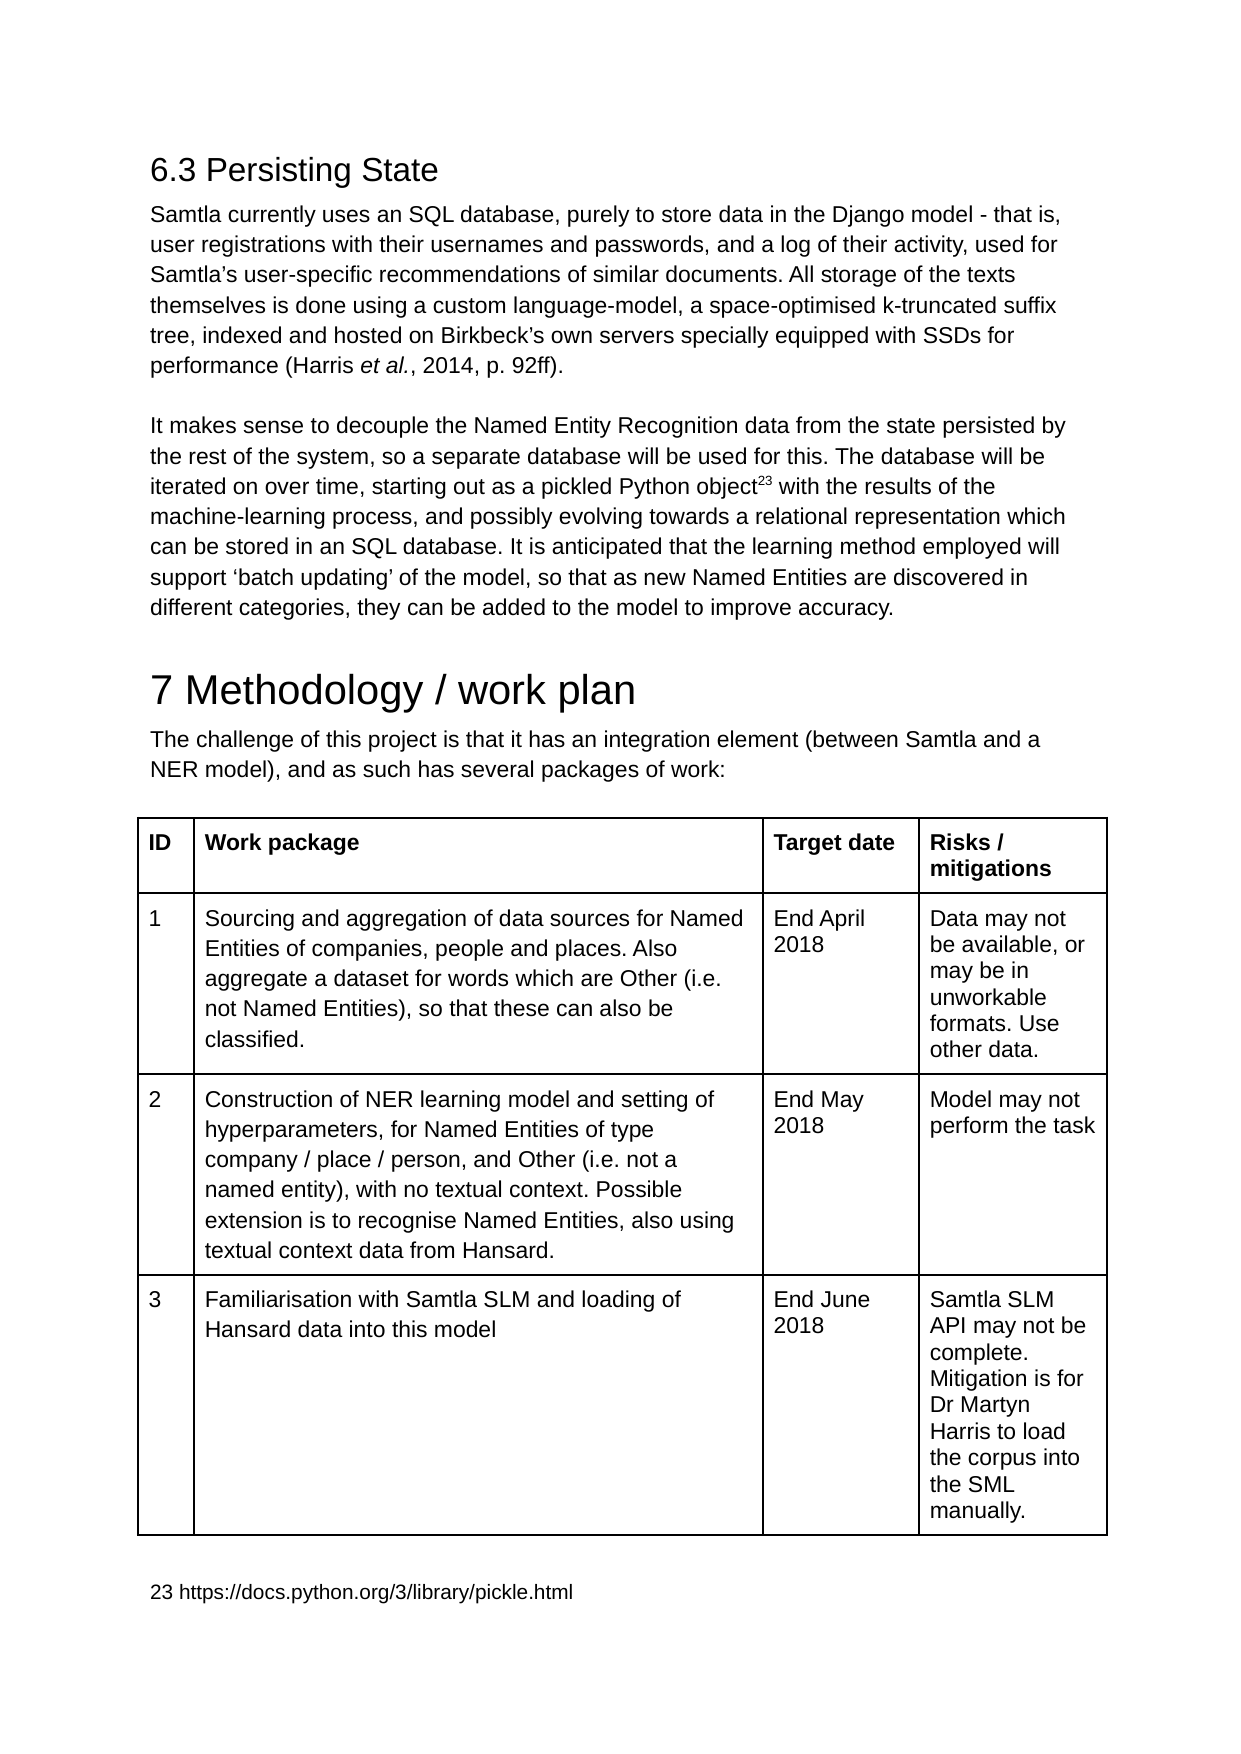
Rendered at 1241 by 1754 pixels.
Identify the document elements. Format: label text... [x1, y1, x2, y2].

table_cell End June 2018 [764, 1276, 918, 1534]
table_header ID [139, 819, 193, 892]
table_cell Familiarisation with Samtla SLM and loading of Hansard data into this model [195, 1276, 762, 1534]
table_header Work package [195, 819, 762, 892]
subtitle 7 Methodology / work plan [150, 666, 1090, 713]
table_header Target date [764, 819, 918, 892]
table_header Risks / mitigations [920, 819, 1106, 892]
table_cell 2 [139, 1075, 193, 1273]
table_cell Data may not be available, or may be in unworkable formats. Use other data. [920, 894, 1106, 1073]
text It makes sense to decouple the Named Entity Recognition data from the state persisted by the rest of the system, so a separate database will be used for this. The database will be iterated on over time, starting out as a pickled Python object with the results of the machine-learning process, and possibly evolving towards a relational representation which can be stored in an SQL database. It is anticipated that the learning method employed will support ‘batch updating’ of the model, so that as new Named Entities are discovered in different categories, they can be added to the model to improve accuracy. [150, 412, 1090, 620]
table_cell Construction of NER learning model and setting of hyperparameters, for Named Entities of type company / place / person, and Other (i.e. not a named entity), with no textual context. Possible extension is to recognise Named Entities, also using textual context data from Hansard. [195, 1075, 762, 1273]
text The challenge of this project is that it has an integration element (between Samtla and a NER model), and as such has several packages of work: [150, 726, 1090, 782]
table_cell Model may not perform the task [920, 1075, 1106, 1273]
table_cell 1 [139, 894, 193, 1073]
table_cell End April 2018 [764, 894, 918, 1073]
subtitle 6.3 Persisting State [150, 150, 1090, 188]
text https://docs.python.org/3/library/pickle.html [150, 1580, 1090, 1604]
table_cell Sourcing and aggregation of data sources for Named Entities of companies, people and places. Also aggregate a dataset for words which are Other (i.e. not Named Entities), so that these can also be classified. [195, 894, 762, 1073]
text Samtla currently uses an SQL database, purely to store data in the Django model - that is, user registrations with their usernames and passwords, and a log of their activity, used for Samtla’s user-specific recommendations of similar documents. All storage of the texts themselves is done using a custom language-model, a space-optimised k-truncated suffix tree, indexed and hosted on Birkbeck’s own servers specially equipped with SSDs for performance (Harris et al., 2014, p. 92ff)⁠. [150, 201, 1090, 378]
table_cell End May 2018 [764, 1075, 918, 1273]
table_cell 3 [139, 1276, 193, 1534]
table_cell Samtla SLM API may not be complete. Mitigation is for Dr Martyn Harris to load the corpus into the SML manually. [920, 1276, 1106, 1534]
